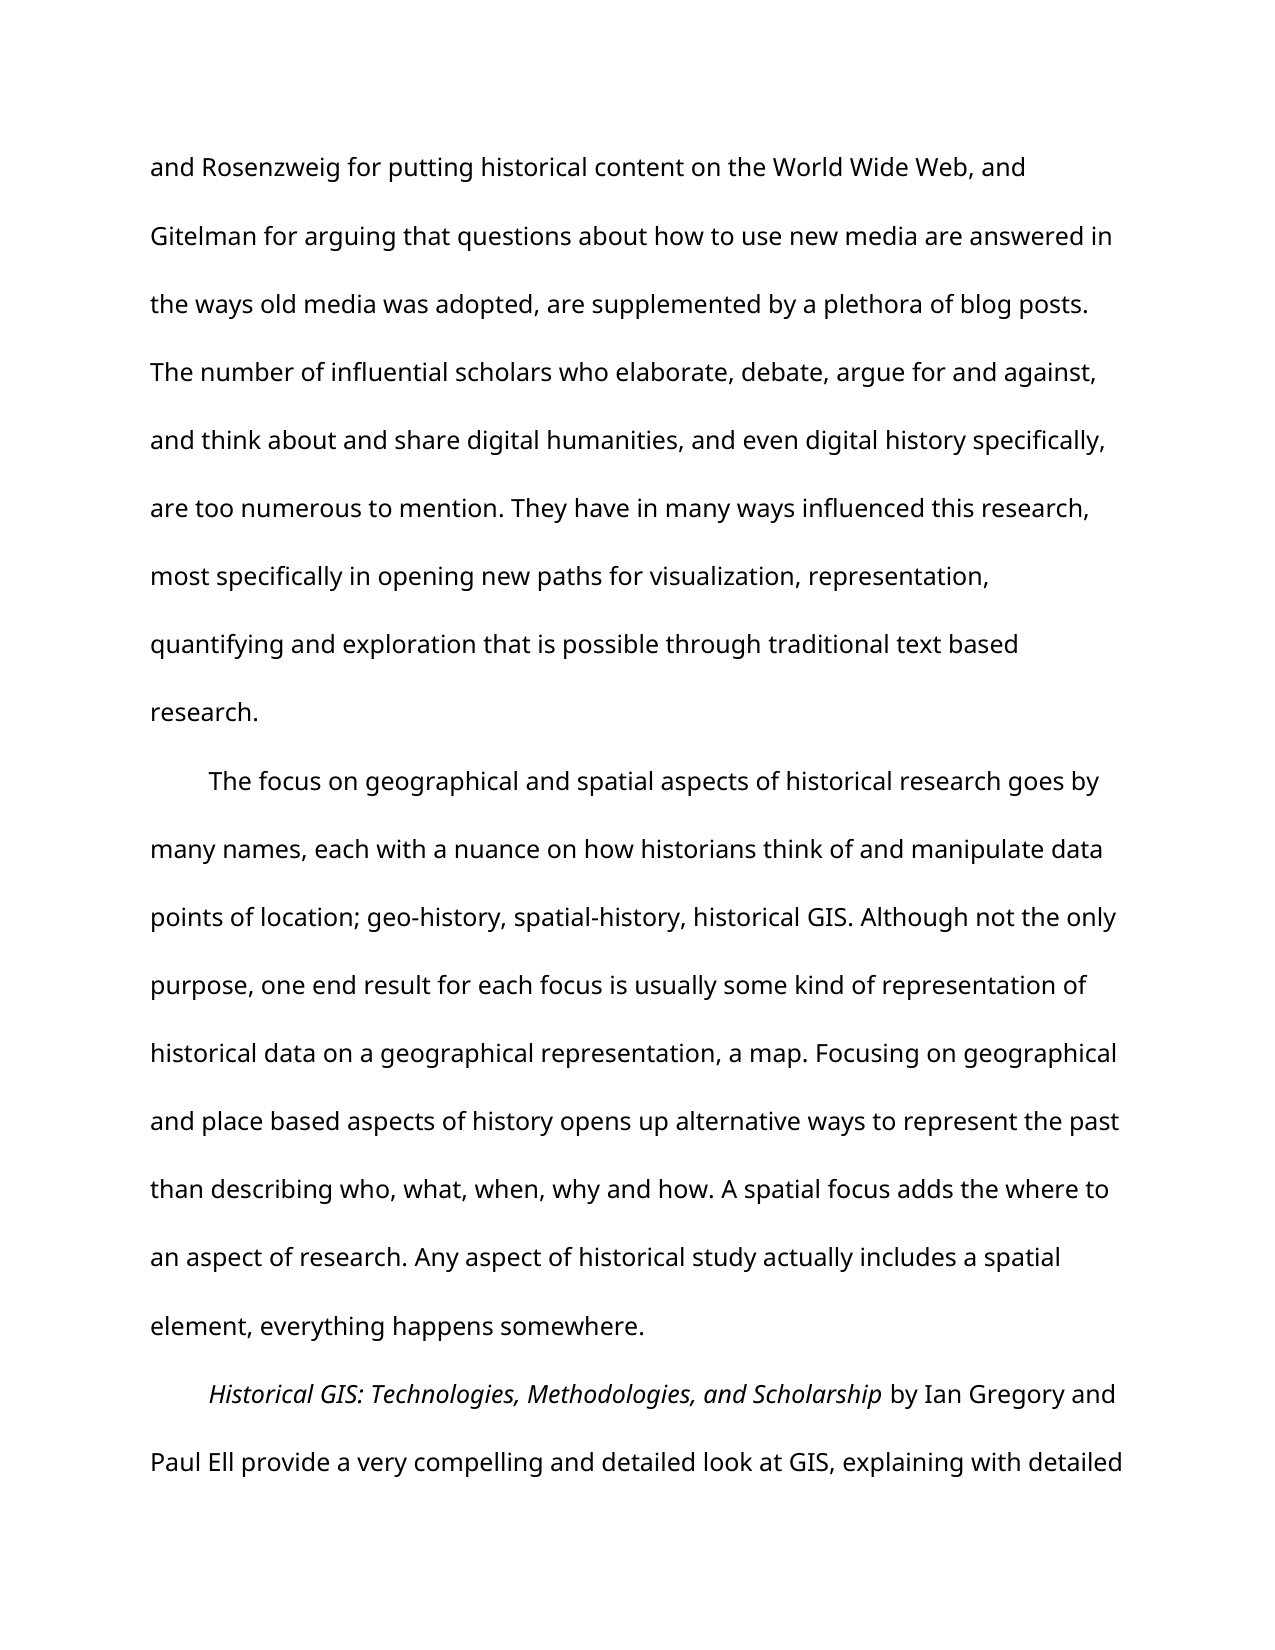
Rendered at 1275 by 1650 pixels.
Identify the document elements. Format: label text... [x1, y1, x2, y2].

text and Rosenzweig for putting historical content on the World Wide Web, and Gitelman for arguing that questions about how to use new media are answered in the ways old media was adopted, are supplemented by a plethora of blog posts. The number of influential scholars who elaborate, debate, argue for and against, and think about and share digital humanities, and even digital history specifically, are too numerous to mention. They have in many ways influenced this research, most specifically in opening new paths for visualization, representation, quantifying and exploration that is possible through traditional text based research. [150, 150, 1125, 729]
text Historical GIS: Technologies, Methodologies, and Scholarship by Ian Gregory and Paul Ell provide a very compelling and detailed look at GIS, explaining with detailed [150, 1376, 1125, 1478]
text The focus on geographical and spatial aspects of historical research goes by many names, each with a nuance on how historians think of and manipulate data points of location; geo-history, spatial-history, historical GIS. Although not the only purpose, one end result for each focus is usually some kind of representation of historical data on a geographical representation, a map. Focusing on geographical and place based aspects of history opens up alternative ways to represent the past than describing who, what, when, why and how. A spatial focus adds the where to an aspect of research. Any aspect of historical study actually includes a spatial element, everything happens somewhere. [150, 763, 1125, 1342]
